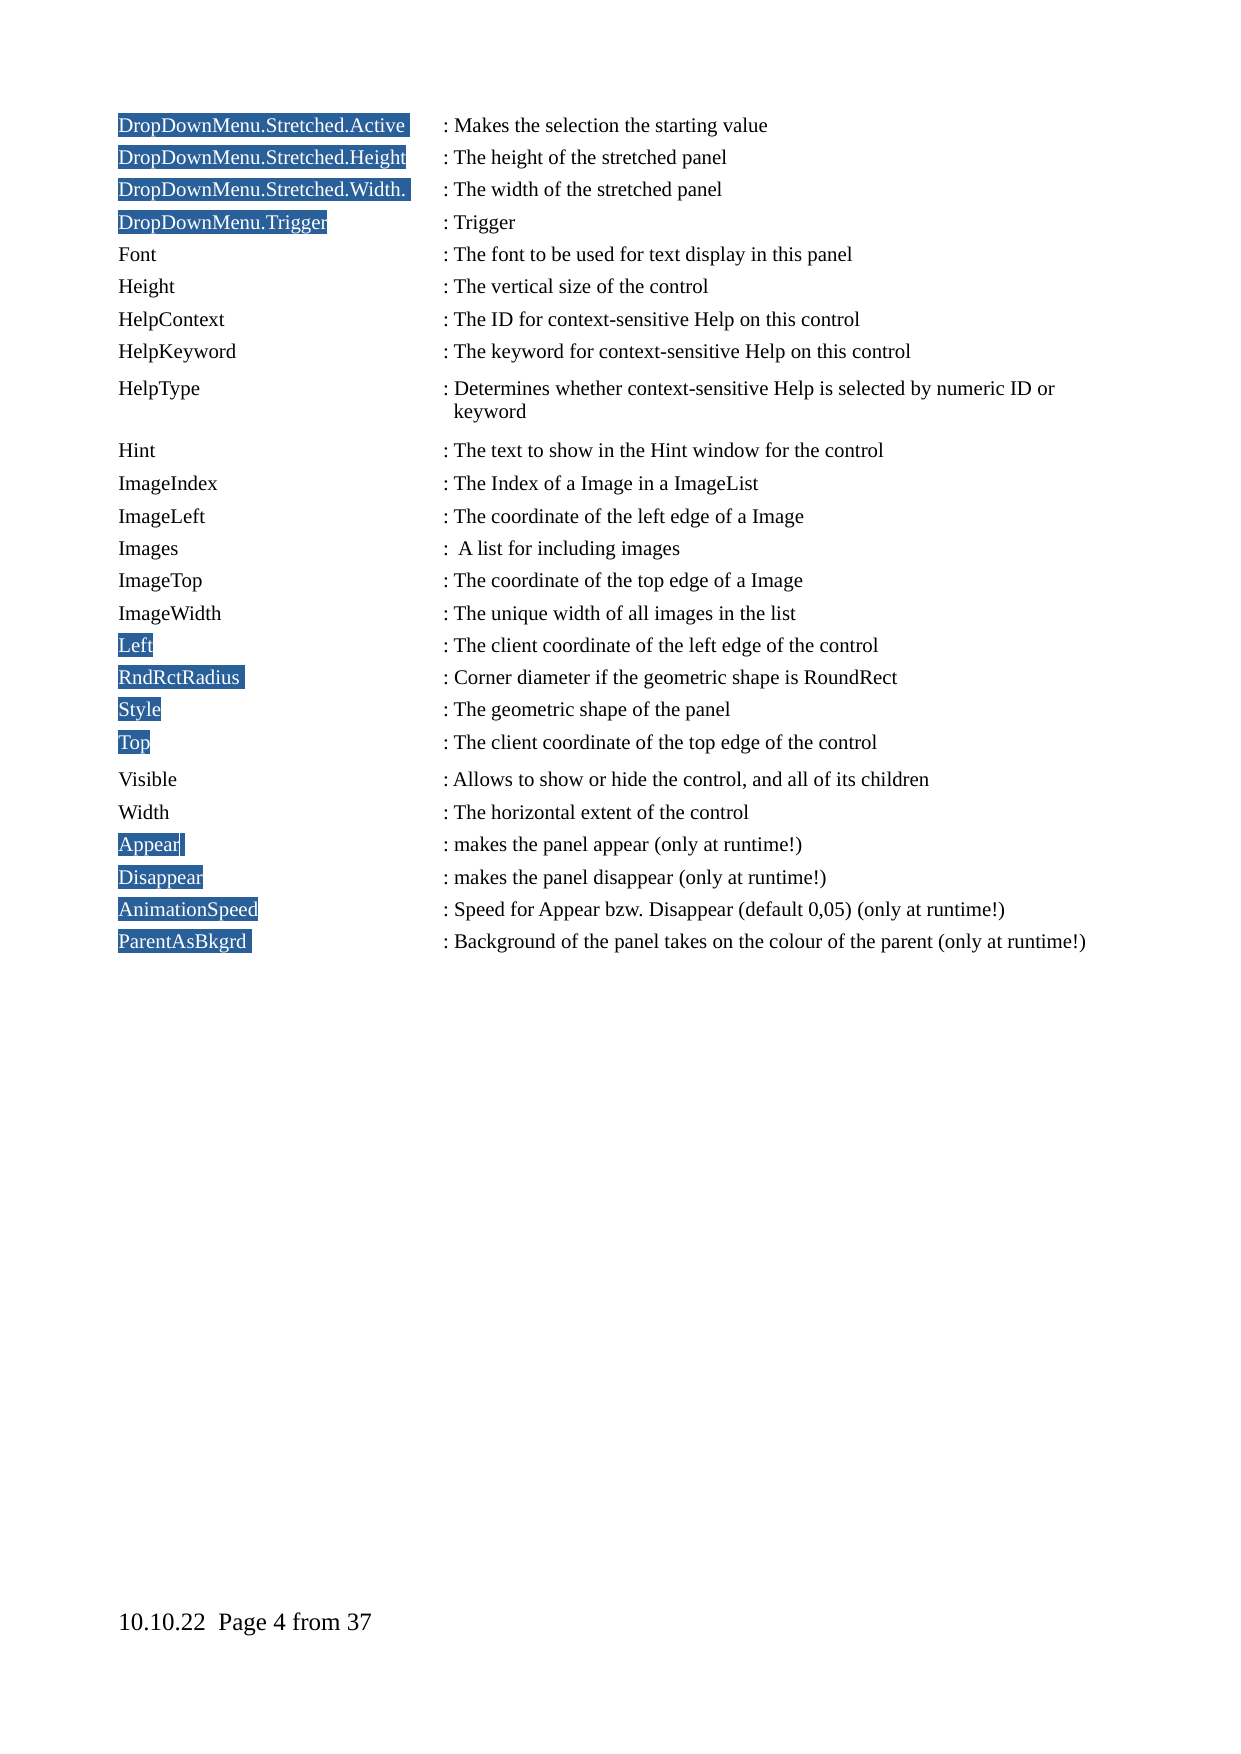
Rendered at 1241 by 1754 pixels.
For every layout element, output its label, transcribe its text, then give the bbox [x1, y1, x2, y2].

text ParentAsBkgrd : Background of the panel takes on the colour of the parent (only at runtime!) [118, 934, 1122, 952]
text Visible : Allows to show or hide the control, and all of its children [118, 767, 1122, 791]
text HelpContext : The ID for context-sensitive Help on this control [118, 312, 1122, 329]
text DropDownMenu.Trigger : Trigger [118, 215, 1122, 233]
text HelpType : Determines whether context-sensitive Help is selected by numeric ID or keyword [118, 376, 1122, 424]
text RndRctRadius : Corner diameter if the geometric shape is RoundRect [118, 670, 1122, 688]
text DropDownMenu.Stretched.Width. : The width of the stretched panel [118, 183, 1122, 200]
text Top : The client coordinate of the top edge of the control [118, 735, 1122, 753]
text ImageLeft : The coordinate of the left edge of a Image [118, 509, 1122, 527]
text Appear : makes the panel appear (only at runtime!) [118, 838, 1122, 855]
text Disappear : makes the panel disappear (only at runtime!) [118, 870, 1122, 888]
text DropDownMenu.Stretched.Height : The height of the stretched panel [118, 150, 1122, 168]
text Style : The geometric shape of the panel [118, 703, 1122, 720]
text Font : The font to be used for text display in this panel [118, 247, 1122, 265]
text DropDownMenu.Stretched.Active : Makes the selection the starting value [118, 118, 1122, 136]
text Width : The horizontal extent of the control [118, 805, 1122, 823]
text Images : A list for including images [118, 541, 1122, 559]
text Height : The vertical size of the control [118, 279, 1122, 297]
text Left : The client coordinate of the left edge of the control [118, 638, 1122, 656]
text HelpKeyword : The keyword for context-sensitive Help on this control [118, 344, 1122, 362]
text ImageTop : The coordinate of the top edge of a Image [118, 573, 1122, 591]
text AnimationSpeed : Speed for Appear bzw. Disappear (default 0,05) (only at runtime!) [118, 902, 1122, 920]
text ImageWidth : The unique width of all images in the list [118, 606, 1122, 623]
text ImageIndex : The Index of a Image in a ImageList [118, 477, 1122, 494]
text Hint : The text to show in the Hint window for the control [118, 438, 1122, 462]
